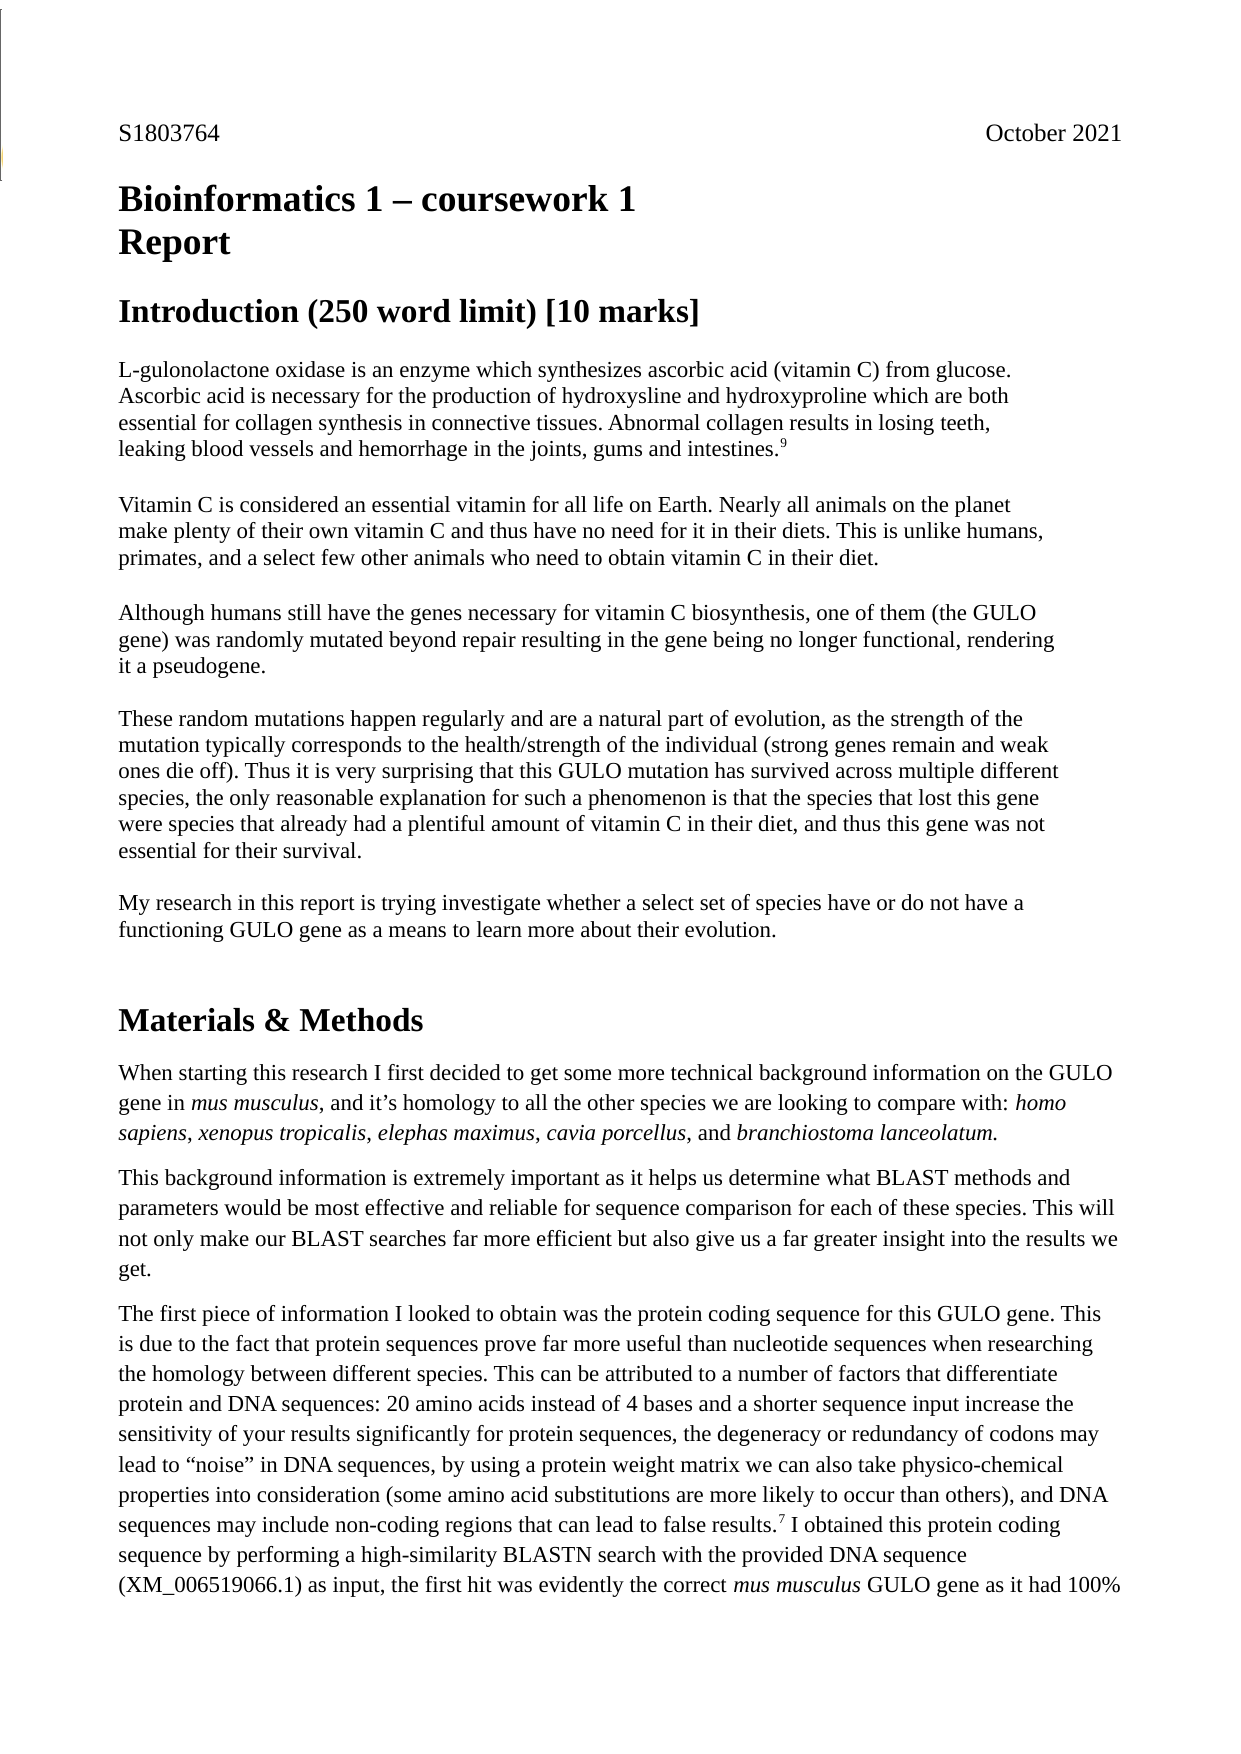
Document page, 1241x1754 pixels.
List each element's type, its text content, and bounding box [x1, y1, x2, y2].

text The first piece of information I looked to obtain was the protein coding sequence for this GULO gene. This is due to the fact that protein sequences prove far more useful than nucleotide sequences when researching the homology between different species. This can be attributed to a number of factors that differentiate protein and DNA sequences: 20 amino acids instead of 4 bases and a shorter sequence input increase the sensitivity of your results significantly for protein sequences, the degeneracy or redundancy of codons may lead to “noise” in DNA sequences, by using a protein weight matrix we can also take physico-chemical properties into consideration (some amino acid substitutions are more likely to occur than others), and DNA sequences may include non-coding regions that can lead to false results.7 I obtained this protein coding sequence by performing a high-similarity BLASTN search with the provided DNA sequence (XM_006519066.1) as input, the first hit was evidently the correct mus musculus GULO gene as it had 100% [118, 1299, 1122, 1598]
text Although humans still have the genes necessary for vitamin C biosynthesis, one of them (the GULO gene) was randomly mutated beyond repair resulting in the gene being no longer functional, rendering it a pseudogene. These random mutations happen regularly and are a natural part of evolution, as the strength of the mutation typically corresponds to the health/strength of the individual (strong genes remain and weak ones die off). Thus it is very surprising that this GULO mutation has survived across multiple different species, the only reasonable explanation for such a phenomenon is that the species that lost this gene were species that already had a plentiful amount of vitamin C in their diet, and thus this gene was not essential for their survival. My research in this report is trying investigate whether a select set of species have or do not have a functioning GULO gene as a means to learn more about their evolution. [118, 599, 1063, 971]
text Materials & Methods [118, 1000, 1122, 1039]
text Vitamin C is considered an essential vitamin for all life on Earth. Nearly all animals on the planet make plenty of their own vitamin C and thus have no need for it in their diets. This is unlike humans, primates, and a select few other animals who need to obtain vitamin C in their diet. [118, 491, 1063, 570]
text When starting this research I first decided to get some more technical background information on the GULO gene in mus musculus, and it’s homology to all the other species we are looking to compare with: homo sapiens, xenopus tropicalis, elephas maximus, cavia porcellus, and branchiostoma lanceolatum. [118, 1059, 1122, 1146]
text L-gulonolactone oxidase is an enzyme which synthesizes ascorbic acid (vitamin C) from glucose. Ascorbic acid is necessary for the production of hydroxysline and hydroxyproline which are both essential for collagen synthesis in connective tissues. Abnormal collagen results in losing teeth, leaking blood vessels and hemorrhage in the joints, gums and intestines.9 [118, 330, 1063, 461]
text This background information is extremely important as it helps us determine what BLAST methods and parameters would be most effective and reliable for sequence comparison for each of these species. This will not only make our BLAST searches far more efficient but also give us a far greater insight into the results we get. [118, 1164, 1122, 1281]
text Bioinformatics 1 – coursework 1 Report [118, 176, 1122, 291]
text Introduction (250 word limit) [10 marks] [118, 291, 1122, 330]
